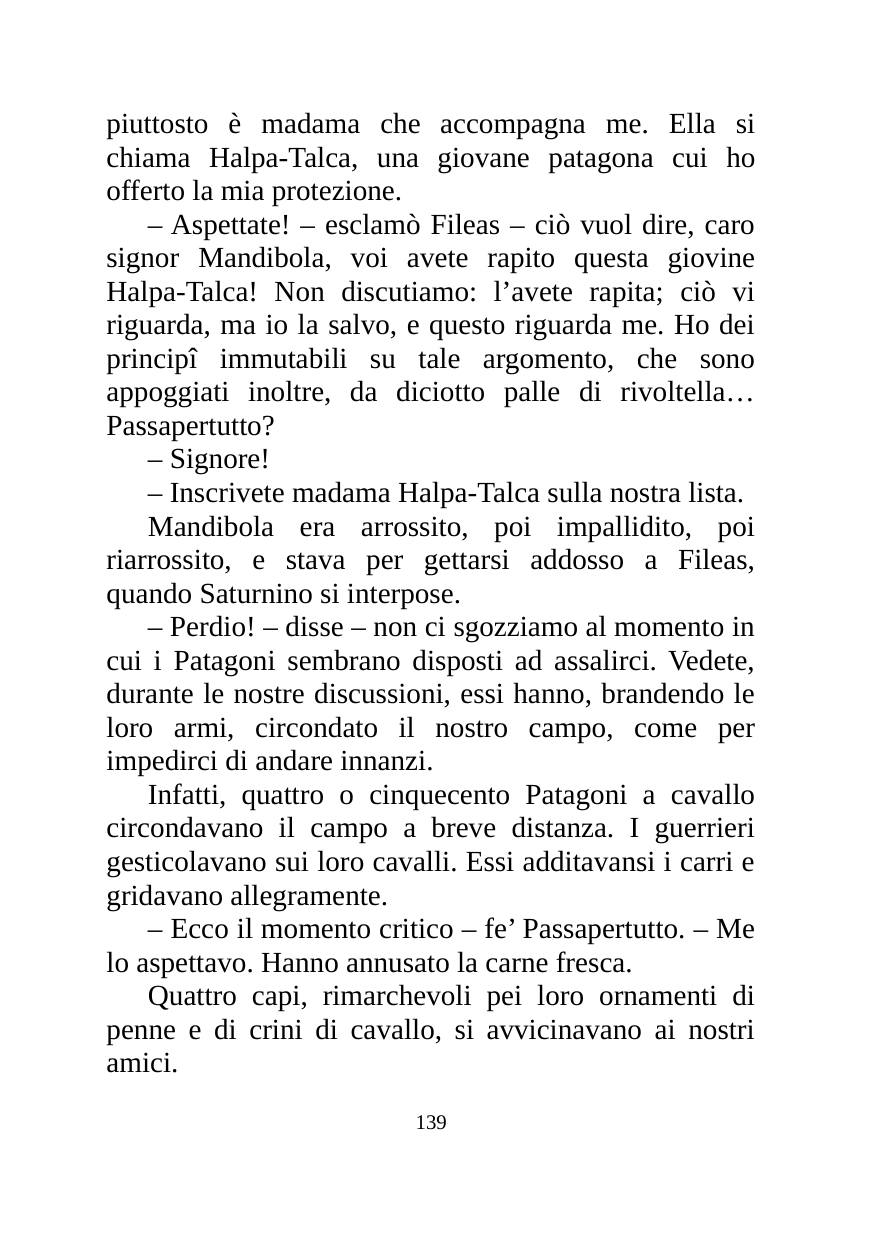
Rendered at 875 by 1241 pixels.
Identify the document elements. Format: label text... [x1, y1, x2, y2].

text – Aspettate! – esclamò Fileas – ciò vuol dire, caro signor Mandibola, voi avete rapito questa giovine Halpa-Talca! Non discutiamo: l’avete rapita; ciò vi riguarda, ma io la salvo, e questo riguarda me. Ho dei principî immutabili su tale argomento, che sono appoggiati inoltre, da diciotto palle di rivoltella… Passapertutto? [106, 207, 756, 442]
text Mandibola era arrossito, poi impallidito, poi riarrossito, e stava per gettarsi addosso a Fileas, quando Saturnino si interpose. [106, 509, 756, 609]
text Infatti, quattro o cinquecento Patagoni a cavallo circondavano il campo a breve distanza. I guerrieri gesticolavano sui loro cavalli. Essi additavansi i carri e gridavano allegramente. [106, 777, 756, 911]
text piuttosto è madama che accompagna me. Ella si chiama Halpa-Talca, una giovane patagona cui ho offerto la mia protezione. [106, 106, 756, 207]
text – Signore! [106, 442, 756, 475]
text Quattro capi, rimarchevoli pei loro ornamenti di penne e di crini di cavallo, si avvicinavano ai nostri amici. [106, 978, 756, 1079]
text – Perdio! – disse – non ci sgozziamo al momento in cui i Patagoni sembrano disposti ad assalirci. Vedete, durante le nostre discussioni, essi hanno, brandendo le loro armi, circondato il nostro campo, come per impedirci di andare innanzi. [106, 609, 756, 777]
text – Inscrivete madama Halpa-Talca sulla nostra lista. [106, 475, 756, 509]
text – Ecco il momento critico – fe’ Passapertutto. – Me lo aspettavo. Hanno annusato la carne fresca. [106, 911, 756, 978]
